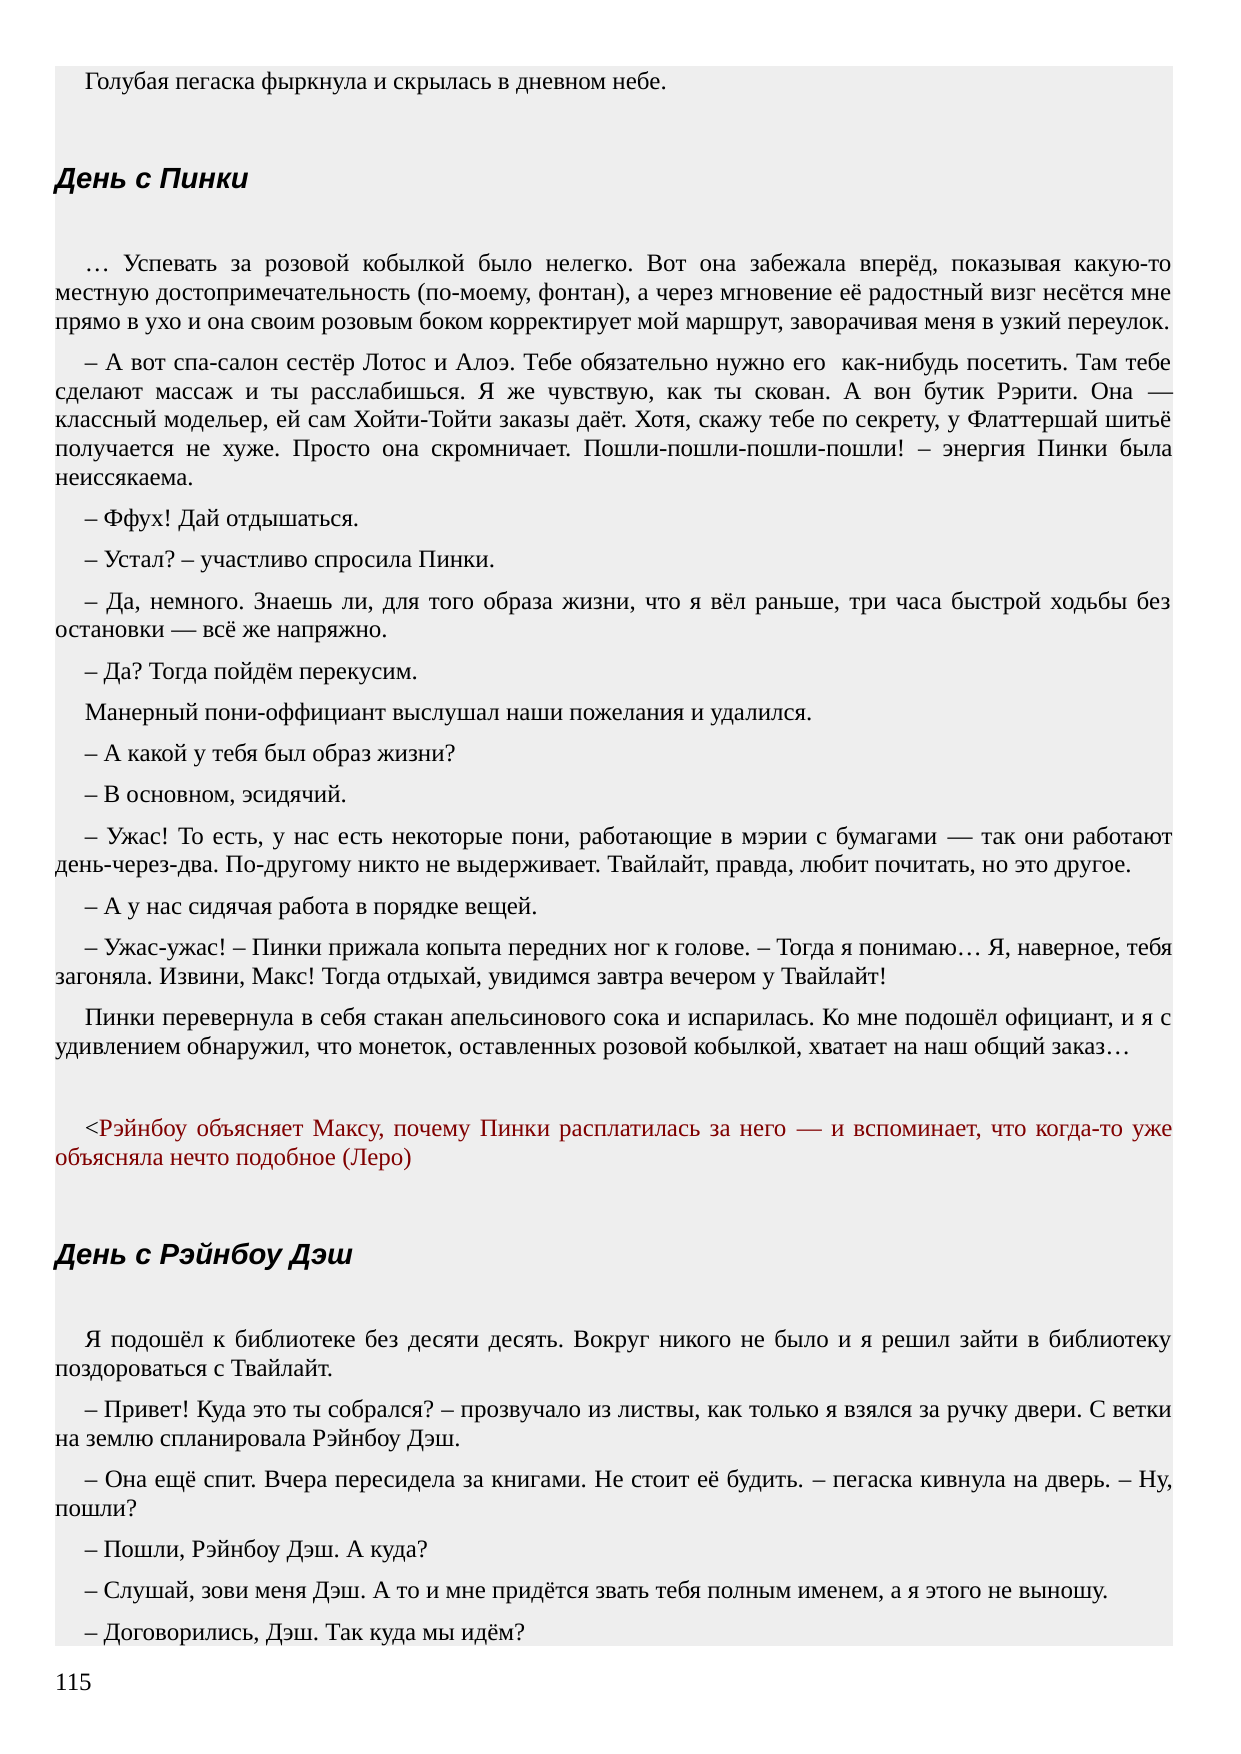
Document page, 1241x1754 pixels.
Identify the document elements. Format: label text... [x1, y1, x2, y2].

text – Ужас-ужас! – Пинки прижала копыта передних ног к голове. – Тогда я понимаю… Я, наверное, тебя загоняла. Извини, Макс! Тогда отдыхай, увидимся завтра вечером у Твайлайт! [55, 932, 1173, 989]
text <Рэйнбоу объясняет Максу, почему Пинки расплатилась за него — и вспоминает, что когда-то уже объясняла нечто подобное (Леро) [55, 1113, 1173, 1171]
text – Договорились, Дэш. Так куда мы идём? [55, 1617, 1173, 1646]
text – А какой у тебя был образ жизни? [55, 738, 1173, 767]
text Манерный пони-оффициант выслушал наши пожелания и удалился. [55, 697, 1173, 726]
subtitle День с Рэйнбоу Дэш [55, 1237, 1173, 1271]
text … Успевать за розовой кобылкой было нелегко. Вот она забежала вперёд, показывая какую-то местную достопримечательность (по-моему, фонтан), а через мгновение её радостный визг несётся мне прямо в ухо и она своим розовым боком корректирует мой маршрут, заворачивая меня в узкий переулок. [55, 248, 1173, 334]
text – В основном, эсидячий. [55, 779, 1173, 808]
text – Пошли, Рэйнбоу Дэш. А куда? [55, 1534, 1173, 1563]
text – Она ещё спит. Вчера пересидела за книгами. Не стоит её будить. – пегаска кивнула на дверь. – Ну, пошли? [55, 1464, 1173, 1522]
text – Да? Тогда пойдём перекусим. [55, 656, 1173, 684]
text – Привет! Куда это ты собрался? – прозвучало из листвы, как только я взялся за ручку двери. С ветки на землю спланировала Рэйнбоу Дэш. [55, 1394, 1173, 1452]
text – Устал? – участливо спросила Пинки. [55, 544, 1173, 573]
text Голубая пегаска фыркнула и скрылась в дневном небе. [55, 66, 1173, 95]
text Я подошёл к библиотеке без десяти десять. Вокруг никого не было и я решил зайти в библиотеку поздороваться с Твайлайт. [55, 1324, 1173, 1382]
text – Да, немного. Знаешь ли, для того образа жизни, что я вёл раньше, три часа быстрой ходьбы без остановки — всё же напряжно. [55, 586, 1173, 643]
text Пинки перевернула в себя стакан апельсинового сока и испарилась. Ко мне подошёл официант, и я с удивлением обнаружил, что монеток, оставленных розовой кобылкой, хватает на наш общий заказ… [55, 1002, 1173, 1059]
text – А вот спа-салон сестёр Лотос и Алоэ. Тебе обязательно нужно его как-нибудь посетить. Там тебе сделают массаж и ты расслабишься. Я же чувствую, как ты скован. А вон бутик Рэрити. Она — классный модельер, ей сам Хойти-Тойти заказы даёт. Хотя, скажу тебе по секрету, у Флаттершай шитьё получается не хуже. Просто она скромничает. Пошли-пошли-пошли-пошли! – энергия Пинки была неиссякаема. [55, 347, 1173, 491]
text – Слушай, зови меня Дэш. А то и мне придётся звать тебя полным именем, а я этого не выношу. [55, 1576, 1173, 1604]
text – Ффух! Дай отдышаться. [55, 503, 1173, 532]
text – А у нас сидячая работа в порядке вещей. [55, 891, 1173, 919]
subtitle День с Пинки [55, 161, 1173, 194]
text – Ужас! То есть, у нас есть некоторые пони, работающие в мэрии с бумагами — так они работают день-через-два. По-другому никто не выдерживает. Твайлайт, правда, любит почитать, но это другое. [55, 821, 1173, 878]
